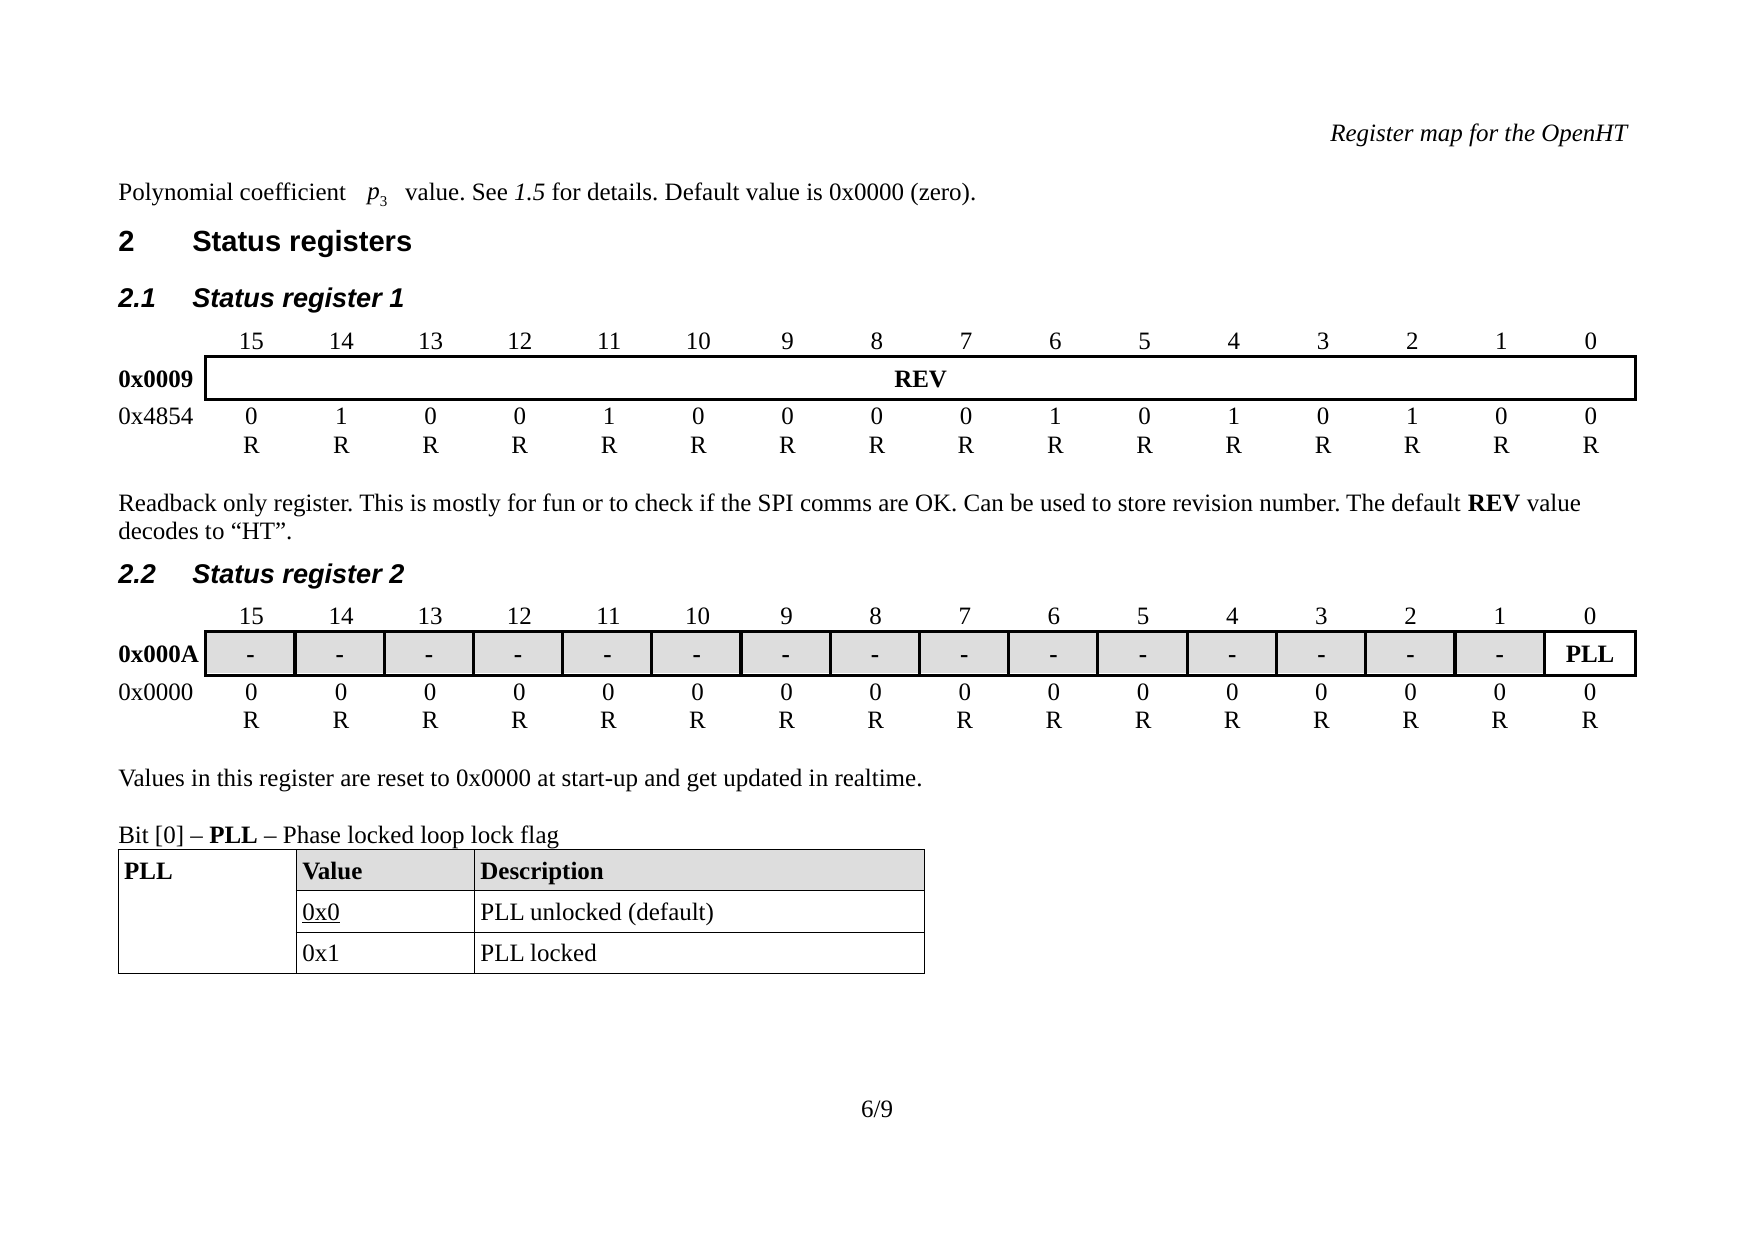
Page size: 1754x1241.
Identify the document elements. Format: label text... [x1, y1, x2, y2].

table_cell PLL locked [475, 933, 924, 973]
table_header 3 [1278, 326, 1367, 355]
table_header 9 [743, 326, 832, 355]
table_cell R [296, 705, 385, 734]
table_header 9 [742, 601, 831, 630]
table_cell 0 [385, 677, 474, 705]
table_cell - [1099, 633, 1186, 673]
table_cell 0x0 [297, 891, 474, 932]
table_cell REV [207, 358, 1634, 398]
table_cell R [475, 705, 563, 734]
table_header 0 [1544, 601, 1635, 630]
table_header 2 [1366, 601, 1455, 630]
table_cell 1 [1368, 401, 1457, 430]
table_cell 0 [1278, 401, 1367, 430]
table_cell - [1457, 633, 1543, 673]
table_header 13 [385, 601, 474, 630]
table_cell PLL unlocked (default) [475, 891, 924, 932]
table_cell 0 [206, 401, 297, 430]
table_cell R [564, 705, 653, 734]
table_cell 0 [1457, 401, 1546, 430]
table_cell - [564, 633, 650, 673]
table_cell R [564, 430, 653, 459]
table_cell 0 [386, 401, 475, 430]
table_header 1 [1457, 326, 1546, 355]
table_header 0 [1546, 326, 1635, 355]
table_cell R [206, 705, 296, 734]
table_cell 0 [832, 401, 921, 430]
table_header 8 [831, 601, 920, 630]
table_header 15 [206, 601, 296, 630]
table_cell R [1100, 430, 1189, 459]
table_cell - [653, 633, 739, 673]
table_cell 0 [1544, 677, 1635, 705]
table_cell - [1010, 633, 1096, 673]
table_cell - [743, 633, 829, 673]
table_cell - [832, 633, 918, 673]
text Values in this register are reset to 0x0000 at start-up and get updated in realtime. [118, 763, 1635, 792]
table_header 1 [1455, 601, 1544, 630]
table_cell R [1368, 430, 1457, 459]
table_header 6 [1010, 326, 1100, 355]
table_cell - [1278, 633, 1364, 673]
table_cell - [1367, 633, 1453, 673]
table_header 11 [564, 601, 653, 630]
text Polynomial coefficientvalue. See 1.5 for details. Default value is 0x0000 (zero). [118, 177, 1635, 209]
table_cell 0x1 [297, 933, 474, 973]
table_cell R [743, 430, 832, 459]
table_cell PLL [1546, 633, 1634, 673]
table_cell 0x4854 [118, 398, 206, 430]
table_cell R [831, 705, 920, 734]
table_header PLL [119, 850, 296, 973]
table_header Value [297, 850, 474, 890]
table_cell 0 [1009, 677, 1098, 705]
table_cell 0 [653, 677, 742, 705]
table_header 15 [206, 326, 297, 355]
table_cell 0 [743, 401, 832, 430]
table_cell 1 [1010, 401, 1100, 430]
table_header 13 [386, 326, 475, 355]
table_header 5 [1098, 601, 1187, 630]
table_cell 0 [921, 401, 1010, 430]
table_cell 0 [1098, 677, 1187, 705]
table_header 14 [296, 601, 385, 630]
table_cell 0x0000 [118, 674, 206, 705]
table_header 2 [1368, 326, 1457, 355]
table_cell 0x000A [118, 630, 204, 673]
table_header 11 [564, 326, 653, 355]
table_cell 0 [1188, 677, 1277, 705]
table_header [118, 326, 206, 355]
table_cell 0 [564, 677, 653, 705]
table_cell 0 [1455, 677, 1544, 705]
table_cell R [1010, 430, 1100, 459]
table_cell R [206, 430, 297, 459]
table_cell 0 [1366, 677, 1455, 705]
table_header 12 [475, 601, 563, 630]
table_cell 0 [475, 677, 563, 705]
text Readback only register. This is mostly for fun or to check if the SPI comms are OK. Can be used to store revision number. The default REV value decodes to “HT”. [118, 488, 1635, 545]
table_header 7 [921, 326, 1010, 355]
table_cell R [832, 430, 921, 459]
table_cell R [1544, 705, 1635, 734]
table_cell R [1009, 705, 1098, 734]
table_header 5 [1100, 326, 1189, 355]
table_cell - [386, 633, 472, 673]
table_cell 0 [296, 677, 385, 705]
table_header 4 [1189, 326, 1278, 355]
table_cell - [297, 633, 383, 673]
table_cell 0 [654, 401, 743, 430]
table_header 8 [832, 326, 921, 355]
table_cell 0x0009 [118, 355, 204, 398]
table_cell - [1189, 633, 1275, 673]
table_cell R [297, 430, 386, 459]
table_cell R [386, 430, 475, 459]
subtitle Status register 2 [118, 558, 1635, 589]
table_cell 1 [1189, 401, 1278, 430]
table_cell R [385, 705, 474, 734]
table_header 7 [920, 601, 1009, 630]
table_cell 0 [1100, 401, 1189, 430]
table_cell R [1098, 705, 1187, 734]
table_cell R [1366, 705, 1455, 734]
table_cell R [1277, 705, 1366, 734]
table_header 3 [1277, 601, 1366, 630]
table_cell 1 [564, 401, 653, 430]
table_header 6 [1009, 601, 1098, 630]
table_cell R [1457, 430, 1546, 459]
table_cell R [654, 430, 743, 459]
table_header Description [475, 850, 924, 890]
table_cell 0 [475, 401, 564, 430]
table_cell 0 [920, 677, 1009, 705]
table_cell 0 [1277, 677, 1366, 705]
table_cell - [207, 633, 293, 673]
table_cell R [653, 705, 742, 734]
table_cell [118, 705, 206, 734]
table_header 10 [653, 601, 742, 630]
table_cell R [742, 705, 831, 734]
table_cell 0 [831, 677, 920, 705]
table_cell R [1278, 430, 1367, 459]
table_cell 0 [742, 677, 831, 705]
subtitle Status registers [118, 224, 1635, 257]
table_cell R [1189, 430, 1278, 459]
table_cell - [475, 633, 561, 673]
table_cell R [475, 430, 564, 459]
table_cell [118, 430, 206, 459]
table_cell R [1455, 705, 1544, 734]
table_header 10 [654, 326, 743, 355]
table_cell 1 [297, 401, 386, 430]
text Bit [0] – PLL – Phase locked loop lock flag [118, 820, 1635, 849]
table_cell R [1546, 430, 1635, 459]
table_cell 0 [1546, 401, 1635, 430]
table_header 12 [475, 326, 564, 355]
table_cell R [1188, 705, 1277, 734]
subtitle Status register 1 [118, 282, 1635, 314]
table_cell - [921, 633, 1007, 673]
table_cell R [920, 705, 1009, 734]
table_header 14 [297, 326, 386, 355]
table_header [118, 601, 206, 630]
table_cell 0 [206, 677, 296, 705]
table_header 4 [1188, 601, 1277, 630]
table_cell R [921, 430, 1010, 459]
